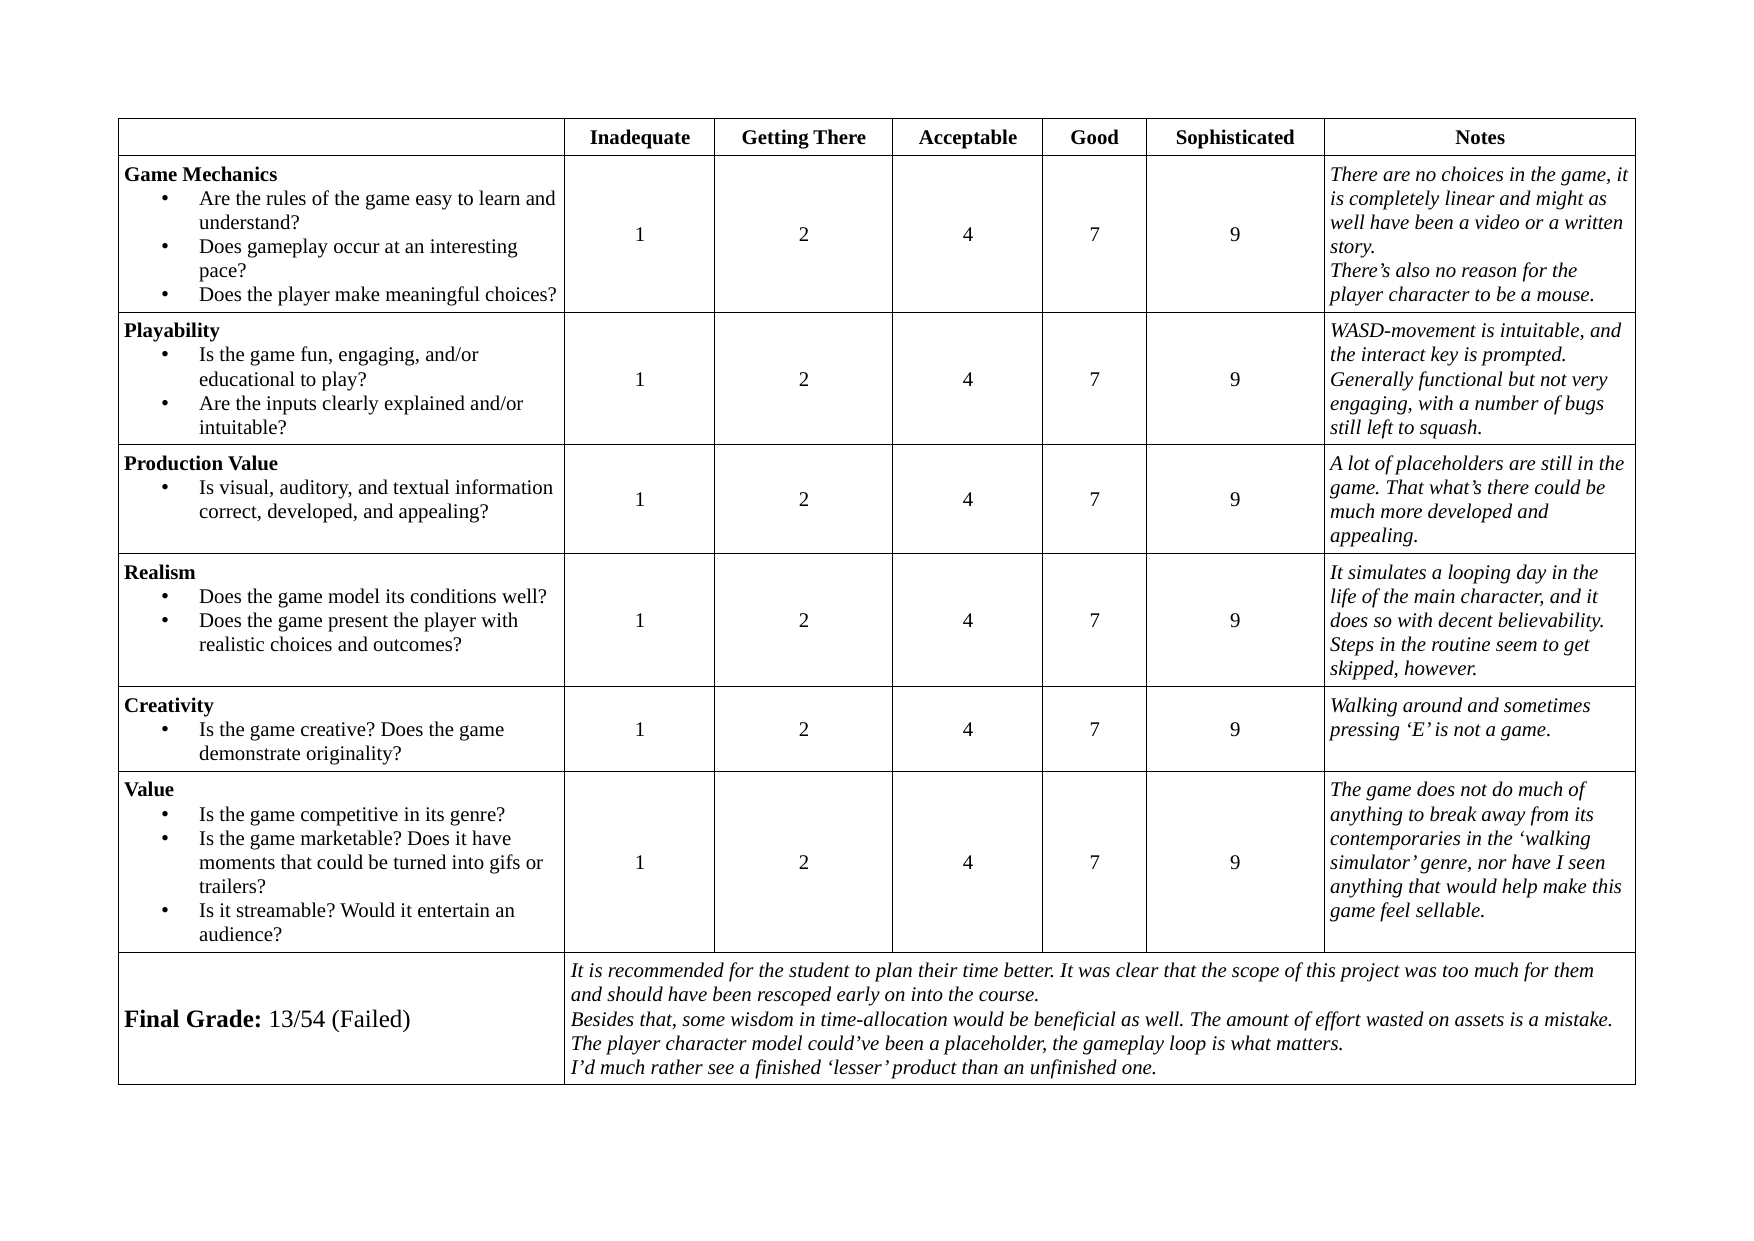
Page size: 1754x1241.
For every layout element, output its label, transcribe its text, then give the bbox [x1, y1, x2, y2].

table_cell 4 [893, 687, 1042, 771]
table_cell 7 [1043, 445, 1146, 553]
table_cell The game does not do much of anything to break away from its contemporaries in the ‘walking simulator’ genre, nor have I seen anything that would help make this game feel sellable. [1325, 772, 1635, 952]
table_cell Walking around and sometimes pressing ‘E’ is not a game. [1325, 687, 1635, 771]
table_header Getting There [715, 119, 892, 155]
table_cell Playability Is the game fun, engaging, and/or educational to play? Are the inputs clearly explained and/or intuitable? [119, 313, 564, 444]
table_cell 9 [1147, 687, 1324, 771]
table_cell 4 [893, 313, 1042, 444]
table_cell It simulates a looping day in the life of the main character, and it does so with decent believability. Steps in the routine seem to get skipped, however. [1325, 554, 1635, 686]
table_cell Creativity Is the game creative? Does the game demonstrate originality? [119, 687, 564, 771]
table_cell There are no choices in the game, it is completely linear and might as well have been a video or a written story. There’s also no reason for the player character to be a mouse. [1325, 156, 1635, 312]
table_cell Final Grade: 13/54 (Failed) [119, 953, 564, 1084]
table_cell 1 [565, 313, 714, 444]
table_cell 9 [1147, 445, 1324, 553]
table_cell It is recommended for the student to plan their time better. It was clear that the scope of this project was too much for them and should have been rescoped early on into the course. Besides that, some wisdom in time-allocation would be beneficial as well. The amount of effort wasted on assets is a mistake. The player character model could’ve been a placeholder, the gameplay loop is what matters. I’d much rather see a finished ‘lesser’ product than an unfinished one. [565, 953, 1635, 1084]
table_cell 2 [715, 313, 892, 444]
table_cell 7 [1043, 156, 1146, 312]
table_cell 1 [565, 772, 714, 952]
table_cell 1 [565, 156, 714, 312]
table_cell 1 [565, 445, 714, 553]
table_cell 9 [1147, 313, 1324, 444]
table_header Acceptable [893, 119, 1042, 155]
table_cell 1 [565, 554, 714, 686]
table_cell 1 [565, 687, 714, 771]
table_cell 7 [1043, 554, 1146, 686]
table_cell 7 [1043, 687, 1146, 771]
table_cell 9 [1147, 156, 1324, 312]
table_cell WASD-movement is intuitable, and the interact key is prompted. Generally functional but not very engaging, with a number of bugs still left to squash. [1325, 313, 1635, 444]
table_cell Game Mechanics Are the rules of the game easy to learn and understand? Does gameplay occur at an interesting pace? Does the player make meaningful choices? [119, 156, 564, 312]
table_cell 4 [893, 156, 1042, 312]
table_header [119, 119, 564, 155]
table_cell 4 [893, 772, 1042, 952]
table_cell 7 [1043, 313, 1146, 444]
table_cell 2 [715, 772, 892, 952]
table_cell 2 [715, 445, 892, 553]
table_header Good [1043, 119, 1146, 155]
table_cell 9 [1147, 772, 1324, 952]
table_cell 7 [1043, 772, 1146, 952]
table_cell 2 [715, 554, 892, 686]
table_cell 2 [715, 156, 892, 312]
table_header Sophisticated [1147, 119, 1324, 155]
table_cell Production Value Is visual, auditory, and textual information correct, developed, and appealing? [119, 445, 564, 553]
table_cell Value Is the game competitive in its genre? Is the game marketable? Does it have moments that could be turned into gifs or trailers? Is it streamable? Would it entertain an audience? [119, 772, 564, 952]
table_cell 9 [1147, 554, 1324, 686]
table_cell 4 [893, 445, 1042, 553]
table_cell 4 [893, 554, 1042, 686]
table_cell A lot of placeholders are still in the game. That what’s there could be much more developed and appealing. [1325, 445, 1635, 553]
table_cell 2 [715, 687, 892, 771]
table_header Notes [1325, 119, 1635, 155]
table_cell Realism Does the game model its conditions well? Does the game present the player with realistic choices and outcomes? [119, 554, 564, 686]
table_header Inadequate [565, 119, 714, 155]
